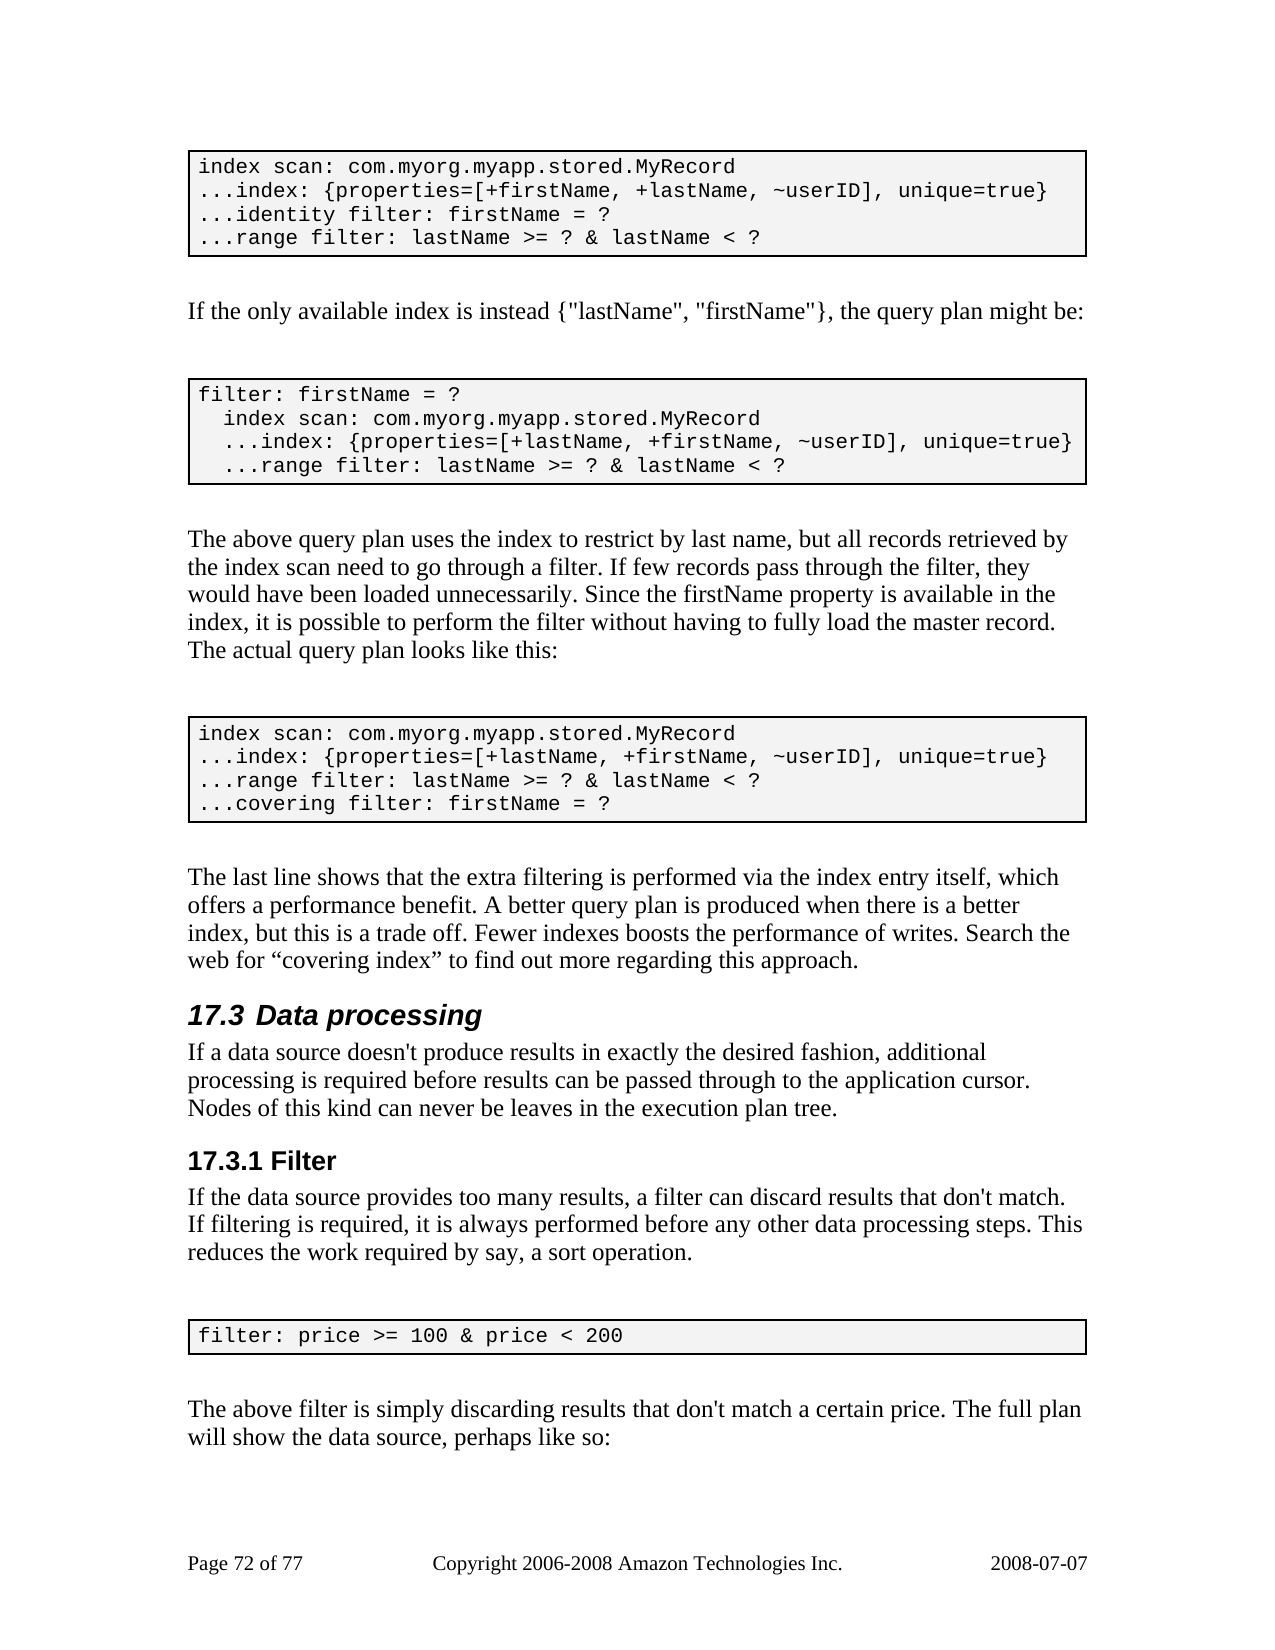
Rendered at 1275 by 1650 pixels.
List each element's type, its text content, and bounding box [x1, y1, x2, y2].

text index scan: com.myorg.myapp.stored.MyRecord [190, 718, 1085, 740]
text index scan: com.myorg.myapp.stored.MyRecord [190, 152, 1085, 174]
text ...range filter: lastName >= ? & lastName < ? [190, 221, 1085, 255]
text If the data source provides too many results, a filter can discard results that don't match. If filtering is required, it is always performed before any other data processing steps. This reduces the work required by say, a sort operation. [187, 1183, 1087, 1266]
text index scan: com.myorg.myapp.stored.MyRecord [190, 401, 1085, 425]
text If a data source doesn't produce results in exactly the desired fashion, additional processing is required before results can be passed through to the application cursor. Nodes of this kind can never be leaves in the execution plan tree. [187, 1038, 1087, 1121]
text filter: firstName = ? [190, 380, 1085, 401]
text ...range filter: lastName >= ? & lastName < ? [190, 763, 1085, 787]
text filter: price >= 100 & price < 200 [190, 1321, 1085, 1353]
text The above query plan uses the index to restrict by last name, but all records retrieved by the index scan need to go through a filter. If few records pass through the filter, they would have been loaded unnecessarily. Since the firstName property is available in the index, it is possible to perform the filter without having to fully load the master record. The actual query plan looks like this: [187, 525, 1087, 663]
text ...covering filter: firstName = ? [190, 787, 1085, 821]
text If the only available index is instead {"lastName", "firstName"}, the query plan might be: [187, 297, 1087, 325]
subtitle Filter [187, 1146, 1087, 1177]
text The above filter is simply discarding results that don't match a certain price. The full plan will show the data source, perhaps like so: [187, 1396, 1087, 1451]
text ...index: {properties=[+lastName, +firstName, ~userID], unique=true} [190, 425, 1085, 449]
text The last line shows that the extra filtering is performed via the index entry itself, which offers a performance benefit. A better query plan is produced when there is a better index, but this is a trade off. Fewer indexes boosts the performance of writes. Search the web for “covering index” to find out more regarding this approach. [187, 863, 1087, 974]
text ...range filter: lastName >= ? & lastName < ? [190, 449, 1085, 483]
subtitle Data processing [187, 999, 1087, 1032]
text ...index: {properties=[+lastName, +firstName, ~userID], unique=true} [190, 740, 1085, 763]
text ...identity filter: firstName = ? [190, 197, 1085, 221]
text ...index: {properties=[+firstName, +lastName, ~userID], unique=true} [190, 174, 1085, 197]
